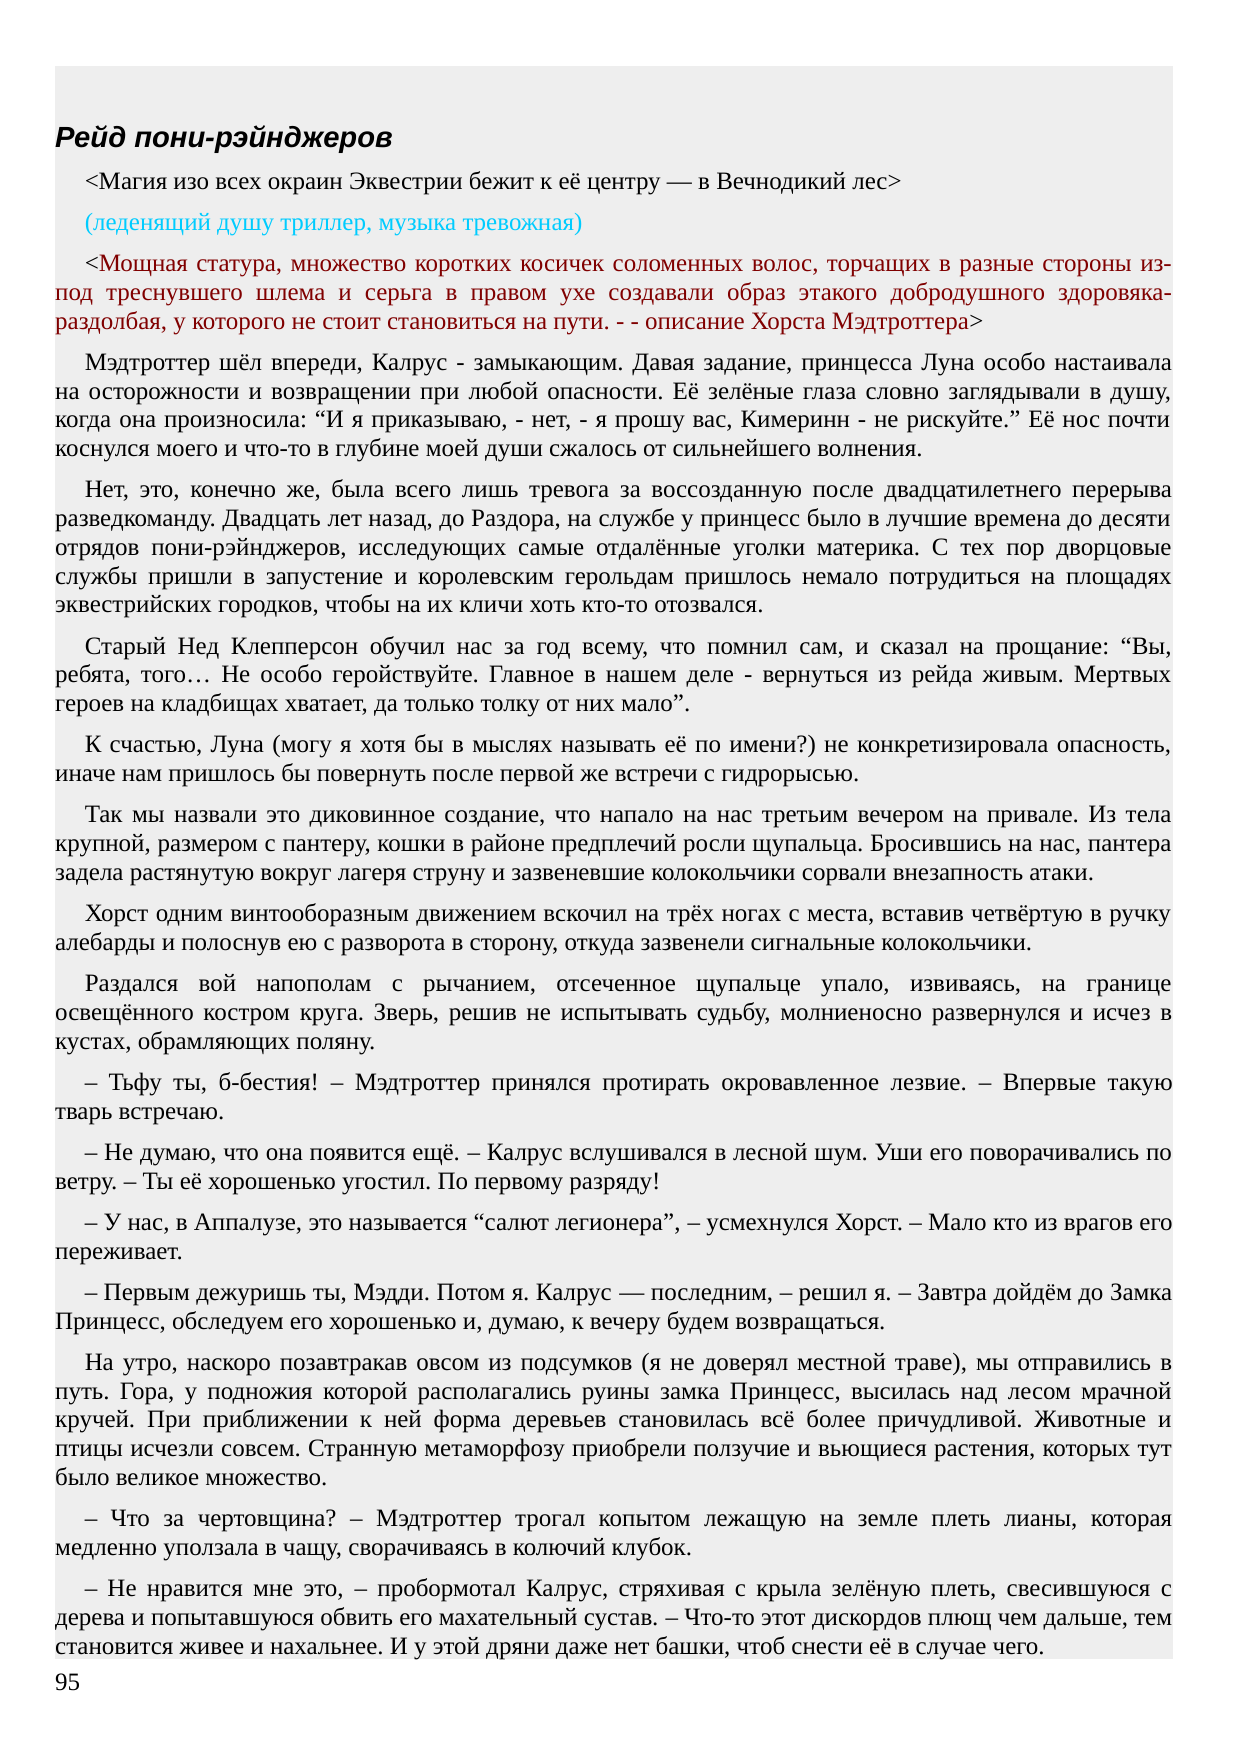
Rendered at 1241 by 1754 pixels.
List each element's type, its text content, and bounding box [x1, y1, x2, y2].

text – Что за чертовщина? – Мэдтроттер трогал копытом лежащую на земле плеть лианы, которая медленно уползала в чащу, сворачиваясь в колючий клубок. [55, 1503, 1173, 1561]
text – Не думаю, что она появится ещё. – Калрус вслушивался в лесной шум. Уши его поворачивались по ветру. – Ты её хорошенько угостил. По первому разряду! [55, 1137, 1173, 1194]
text На утро, наскоро позавтракав овсом из подсумков (я не доверял местной траве), мы отправились в путь. Гора, у подножия которой располагались руины замка Принцесс, высилась над лесом мрачной кручей. При приближении к ней форма деревьев становилась всё более причудливой. Животные и птицы исчезли совсем. Странную метаморфозу приобрели ползучие и вьющиеся растения, которых тут было великое множество. [55, 1347, 1173, 1491]
text Мэдтроттер шёл впереди, Калрус - замыкающим. Давая задание, принцесса Луна особо настаивала на осторожности и возвращении при любой опасности. Её зелёные глаза словно заглядывали в душу, когда она произносила: “И я приказываю, - нет, - я прошу вас, Кимеринн - не рискуйте.” Её нос почти коснулся моего и что-то в глубине моей души сжалось от сильнейшего волнения. [55, 347, 1173, 462]
text – У нас, в Аппалузе, это называется “салют легионера”, – усмехнулся Хорст. – Мало кто из врагов его переживает. [55, 1207, 1173, 1264]
text К счастью, Луна (могу я хотя бы в мыслях называть её по имени?) не конкретизировала опасность, иначе нам пришлось бы повернуть после первой же встречи с гидрорысью. [55, 729, 1173, 787]
text – Тьфу ты, б-бестия! – Мэдтроттер принялся протирать окровавленное лезвие. – Впервые такую тварь встречаю. [55, 1067, 1173, 1124]
text Раздался вой напополам с рычанием, отсеченное щупальце упало, извиваясь, на границе освещённого костром круга. Зверь, решив не испытывать судьбу, молниеносно развернулся и исчез в кустах, обрамляющих поляну. [55, 968, 1173, 1054]
text Хорст одним винтооборазным движением вскочил на трёх ногах с места, вставив четвёртую в ручку алебарды и полоснув ею с разворота в сторону, откуда зазвенели сигнальные колокольчики. [55, 898, 1173, 956]
text <Мощная статура, множество коротких косичек соломенных волос, торчащих в разные стороны из-под треснувшего шлема и серьга в правом ухе создавали образ этакого добродушного здоровяка-раздолбая, у которого не стоит становиться на пути. - - описание Хорста Мэдтроттера> [55, 248, 1173, 334]
text Так мы назвали это диковинное создание, что напало на нас третьим вечером на привале. Из тела крупной, размером с пантеру, кошки в районе предплечий росли щупальца. Бросившись на нас, пантера задела растянутую вокруг лагеря струну и зазвеневшие колокольчики сорвали внезапность атаки. [55, 799, 1173, 886]
subtitle Рейд пони-рэйнджеров [55, 120, 1173, 153]
text <Магия изо всех окраин Эквестрии бежит к её центру — в Вечнодикий лес> [55, 166, 1173, 194]
text (леденящий душу триллер, музыка тревожная) [55, 207, 1173, 236]
text Старый Нед Клепперсон обучил нас за год всему, что помнил сам, и сказал на прощание: “Вы, ребята, того… Не особо геройствуйте. Главное в нашем деле - вернуться из рейда живым. Мертвых героев на кладбищах хватает, да только толку от них мало”. [55, 631, 1173, 717]
text – Не нравится мне это, – пробормотал Калрус, стряхивая с крыла зелёную плеть, свесившуюся с дерева и попытавшуюся обвить его махательный сустав. – Что-то этот дискордов плющ чем дальше, тем становится живее и нахальнее. И у этой дряни даже нет башки, чтоб снести её в случае чего. [55, 1573, 1173, 1659]
text Нет, это, конечно же, была всего лишь тревога за воссозданную после двадцатилетнего перерыва разведкоманду. Двадцать лет назад, до Раздора, на службе у принцесс было в лучшие времена до десяти отрядов пони-рэйнджеров, исследующих самые отдалённые уголки материка. С тех пор дворцовые службы пришли в запустение и королевским герольдам пришлось немало потрудиться на площадях эквестрийских городков, чтобы на их кличи хоть кто-то отозвался. [55, 474, 1173, 618]
text – Первым дежуришь ты, Мэдди. Потом я. Калрус — последним, – решил я. – Завтра дойдём до Замка Принцесс, обследуем его хорошенько и, думаю, к вечеру будем возвращаться. [55, 1277, 1173, 1334]
